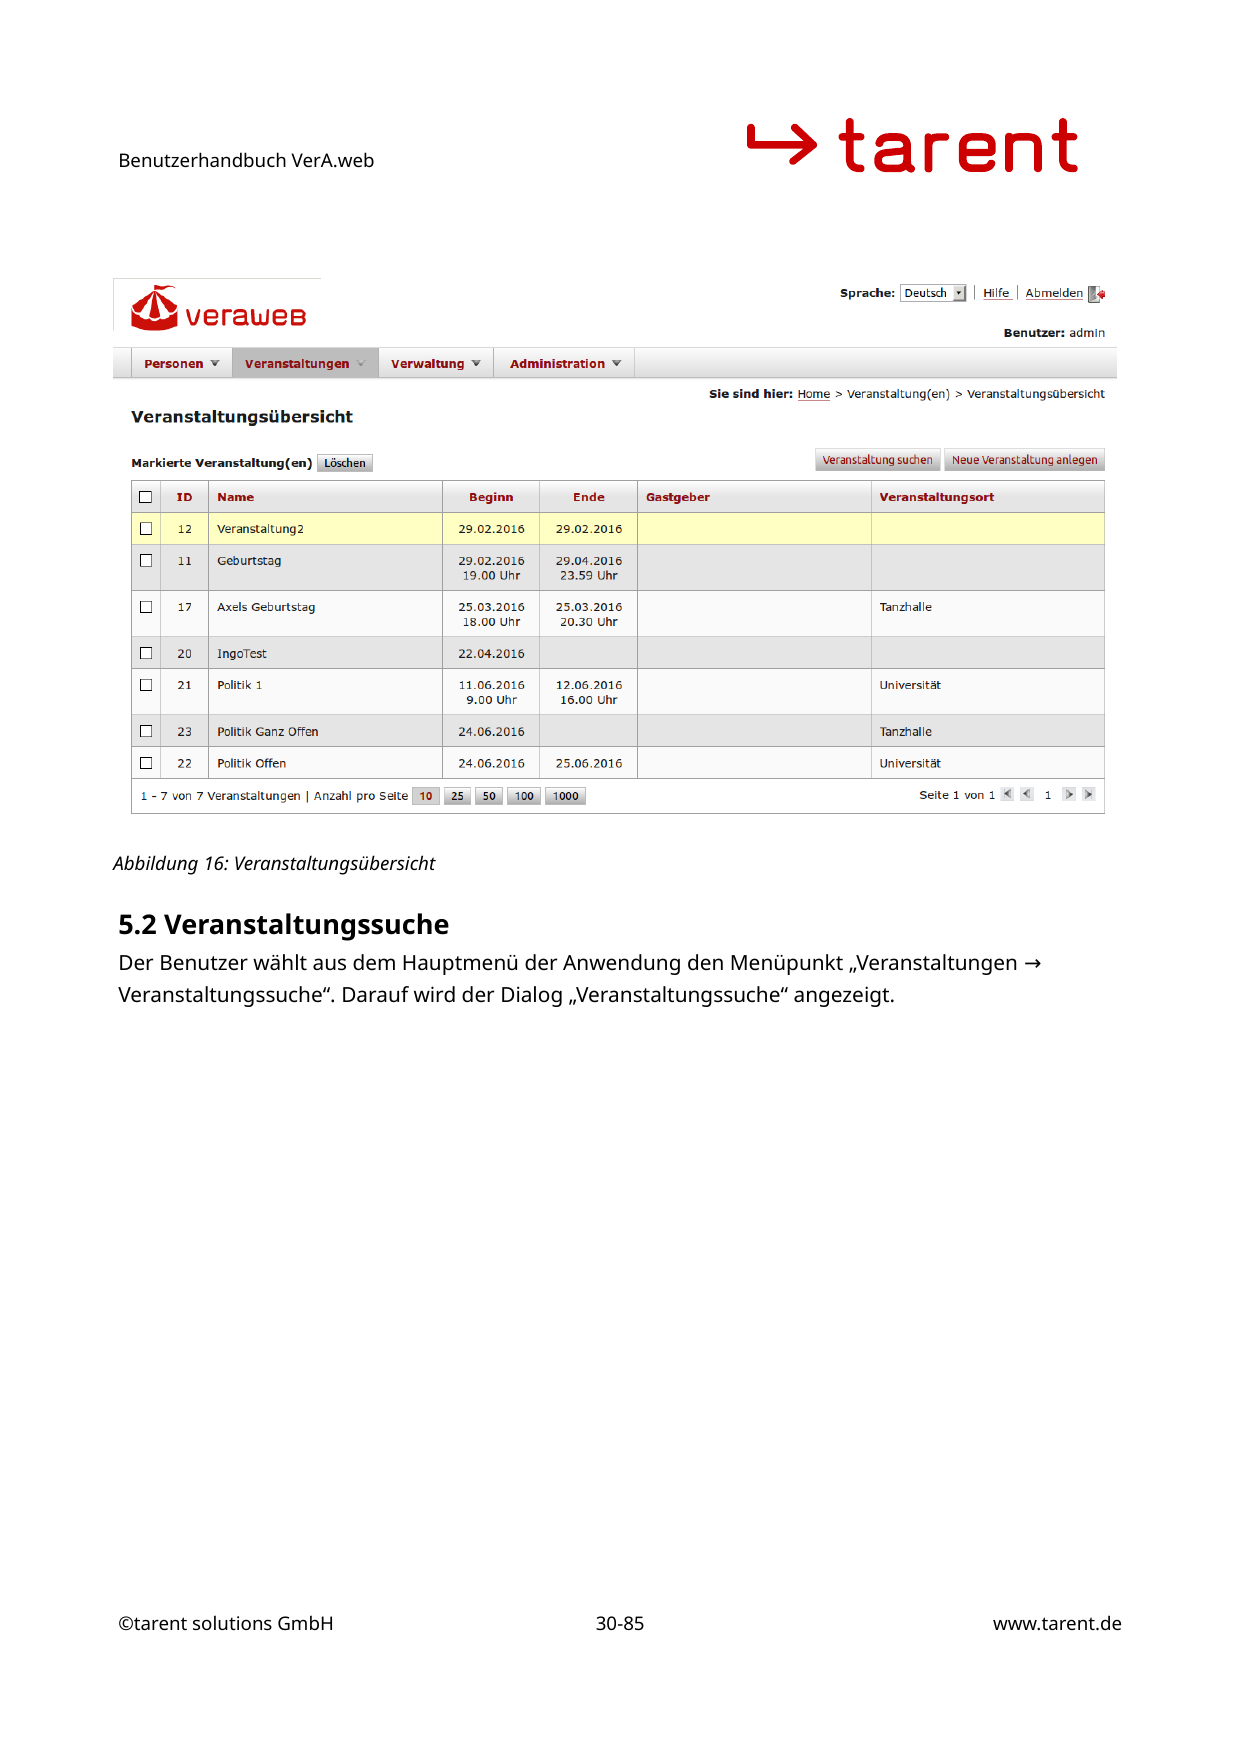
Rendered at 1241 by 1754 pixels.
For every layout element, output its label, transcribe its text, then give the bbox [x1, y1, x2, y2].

text Abbildung 16: Veranstaltungsübersicht [113, 824, 1117, 876]
picture [113, 278, 1117, 824]
subtitle Veranstaltungssuche [113, 232, 1122, 942]
text Der Benutzer wählt aus dem Hauptmenü der Anwendung den Menüpunkt „Veranstaltungen → Veranstaltungssuche“. Darauf wird der Dialog „Veranstaltungssuche“ angezeigt. [118, 948, 1122, 1009]
